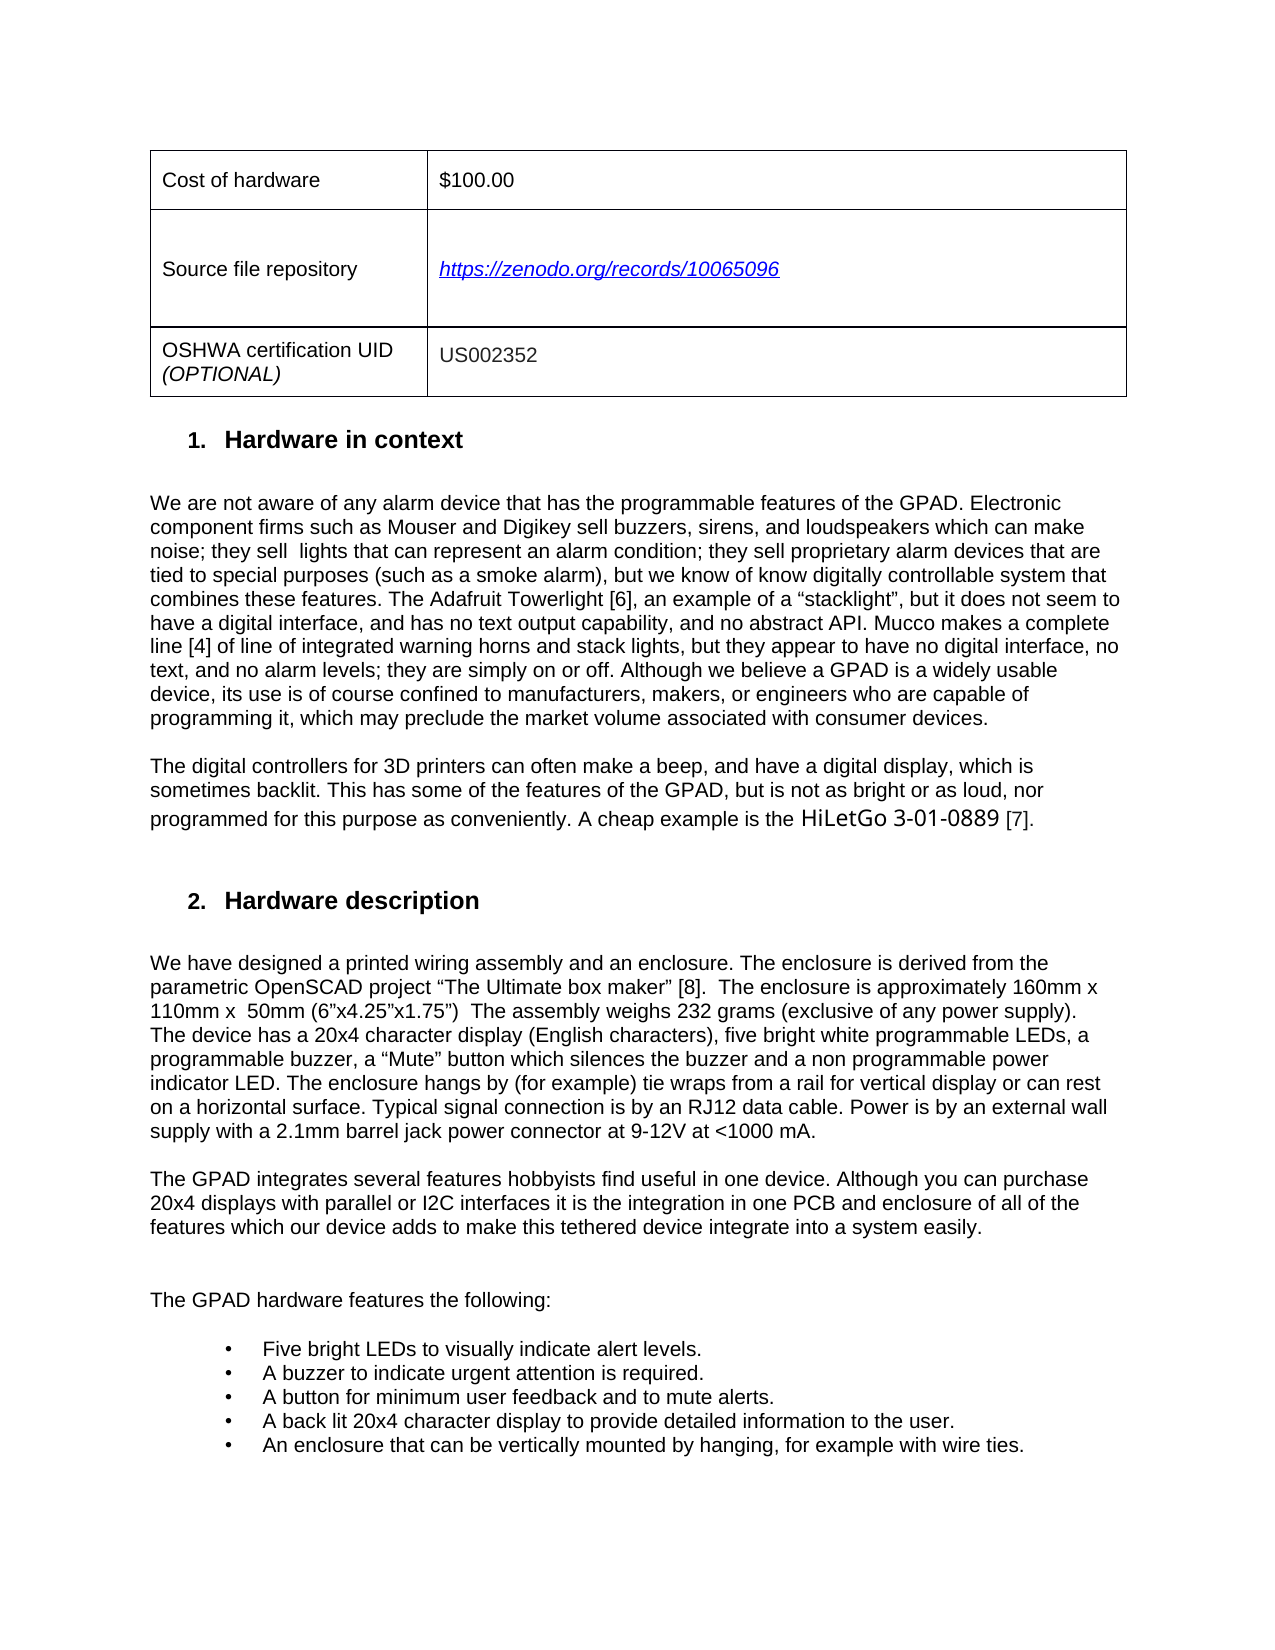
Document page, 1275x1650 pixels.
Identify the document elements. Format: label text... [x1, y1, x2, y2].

table_cell Cost of hardware [151, 151, 427, 209]
text The GPAD integrates several features hobbyists find useful in one device. Although you can purchase 20x4 displays with parallel or I2C interfaces it is the integration in one PCB and enclosure of all of the features which our device adds to make this tethered device integrate into a system easily. [150, 1167, 1125, 1239]
list Hardware in context [187, 425, 1125, 454]
table_cell OSHWA certification UID (OPTIONAL) [151, 328, 427, 396]
table_cell US002352 [428, 328, 1126, 396]
text The device has a 20x4 character display (English characters), five bright white programmable LEDs, a programmable buzzer, a “Mute” button which silences the buzzer and a non programmable power indicator LED. The enclosure hangs by (for example) tie wraps from a rail for vertical display or can rest on a horizontal surface. Typical signal connection is by an RJ12 data cable. Power is by an external wall supply with a 2.1mm barrel jack power connector at 9-12V at <1000 mA. [150, 1023, 1125, 1143]
list A button for minimum user feedback and to mute alerts. [225, 1385, 1125, 1409]
text The digital controllers for 3D printers can often make a beep, and have a digital display, which is sometimes backlit. This has some of the features of the GPAD, but is not as bright or as loud, nor programmed for this purpose as conveniently. A cheap example is the HiLetGo 3-01-0889 [7]. [150, 754, 1125, 833]
list A buzzer to indicate urgent attention is required. [225, 1361, 1125, 1385]
table_cell $100.00 [428, 151, 1126, 209]
list An enclosure that can be vertically mounted by hanging, for example with wire ties. [225, 1433, 1125, 1457]
table_cell Source file repository [151, 210, 427, 326]
list Hardware description [187, 886, 1125, 915]
table_cell https://zenodo.org/records/10065096 [428, 210, 1126, 326]
text The GPAD hardware features the following: [150, 1288, 1125, 1312]
text We are not aware of any alarm device that has the programmable features of the GPAD. Electronic component firms such as Mouser and Digikey sell buzzers, sirens, and loudspeakers which can make noise; they sell lights that can represent an alarm condition; they sell proprietary alarm devices that are tied to special purposes (such as a smoke alarm), but we know of know digitally controllable system that combines these features. The Adafruit Towerlight [6], an example of a “stacklight”, but it does not seem to have a digital interface, and has no text output capability, and no abstract API. Mucco makes a complete line [4] of line of integrated warning horns and stack lights, but they appear to have no digital interface, no text, and no alarm levels; they are simply on or off. Although we believe a GPAD is a widely usable device, its use is of course confined to manufacturers, makers, or engineers who are capable of programming it, which may preclude the market volume associated with consumer devices. [150, 491, 1125, 730]
list A back lit 20x4 character display to provide detailed information to the user. [225, 1409, 1125, 1433]
text We have designed a printed wiring assembly and an enclosure. The enclosure is derived from the parametric OpenSCAD project “The Ultimate box maker” [8]. The enclosure is approximately 160mm x 110mm x 50mm (6”x4.25”x1.75”) The assembly weighs 232 grams (exclusive of any power supply). [150, 951, 1125, 1023]
list Five bright LEDs to visually indicate alert levels. [225, 1337, 1125, 1361]
